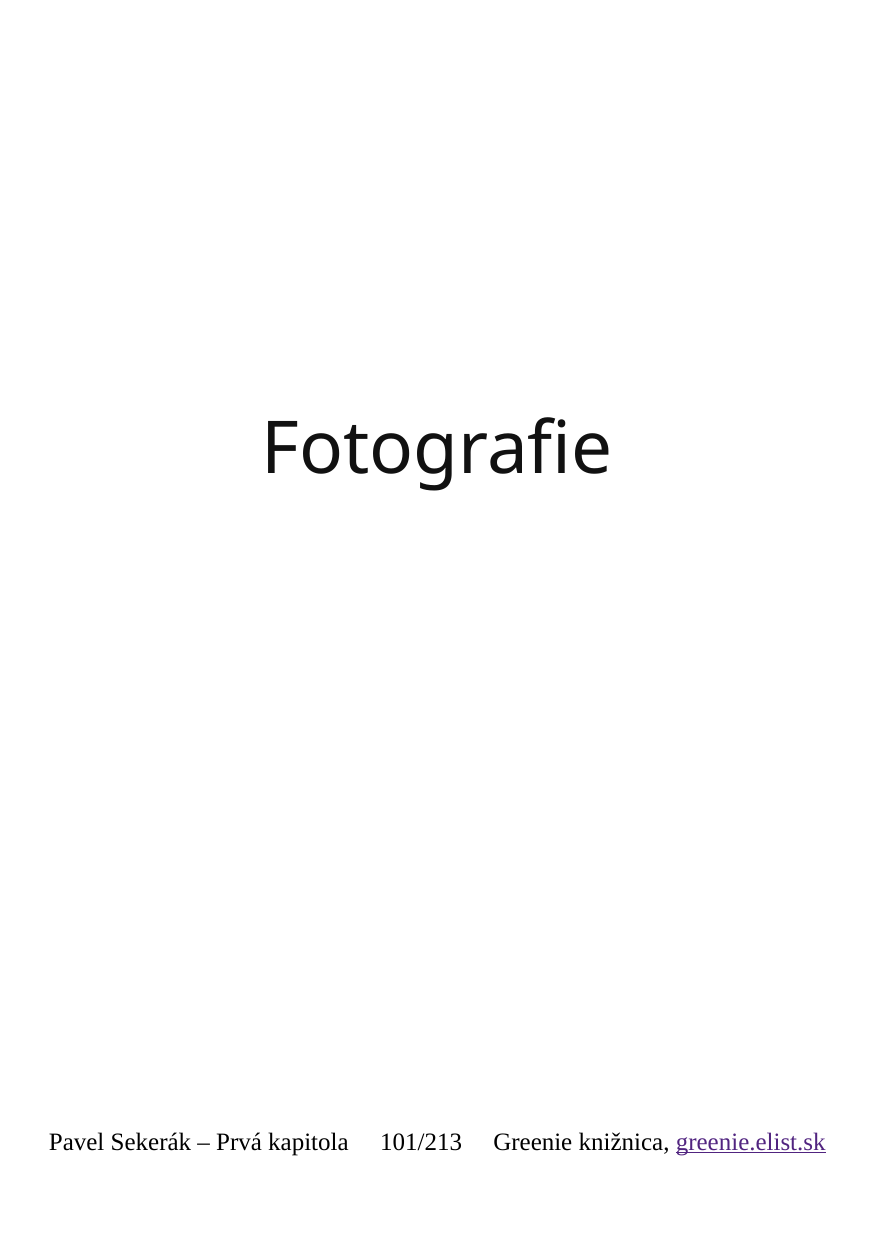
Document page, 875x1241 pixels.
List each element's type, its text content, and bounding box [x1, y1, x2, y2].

subtitle Fotografie [41, 396, 833, 495]
